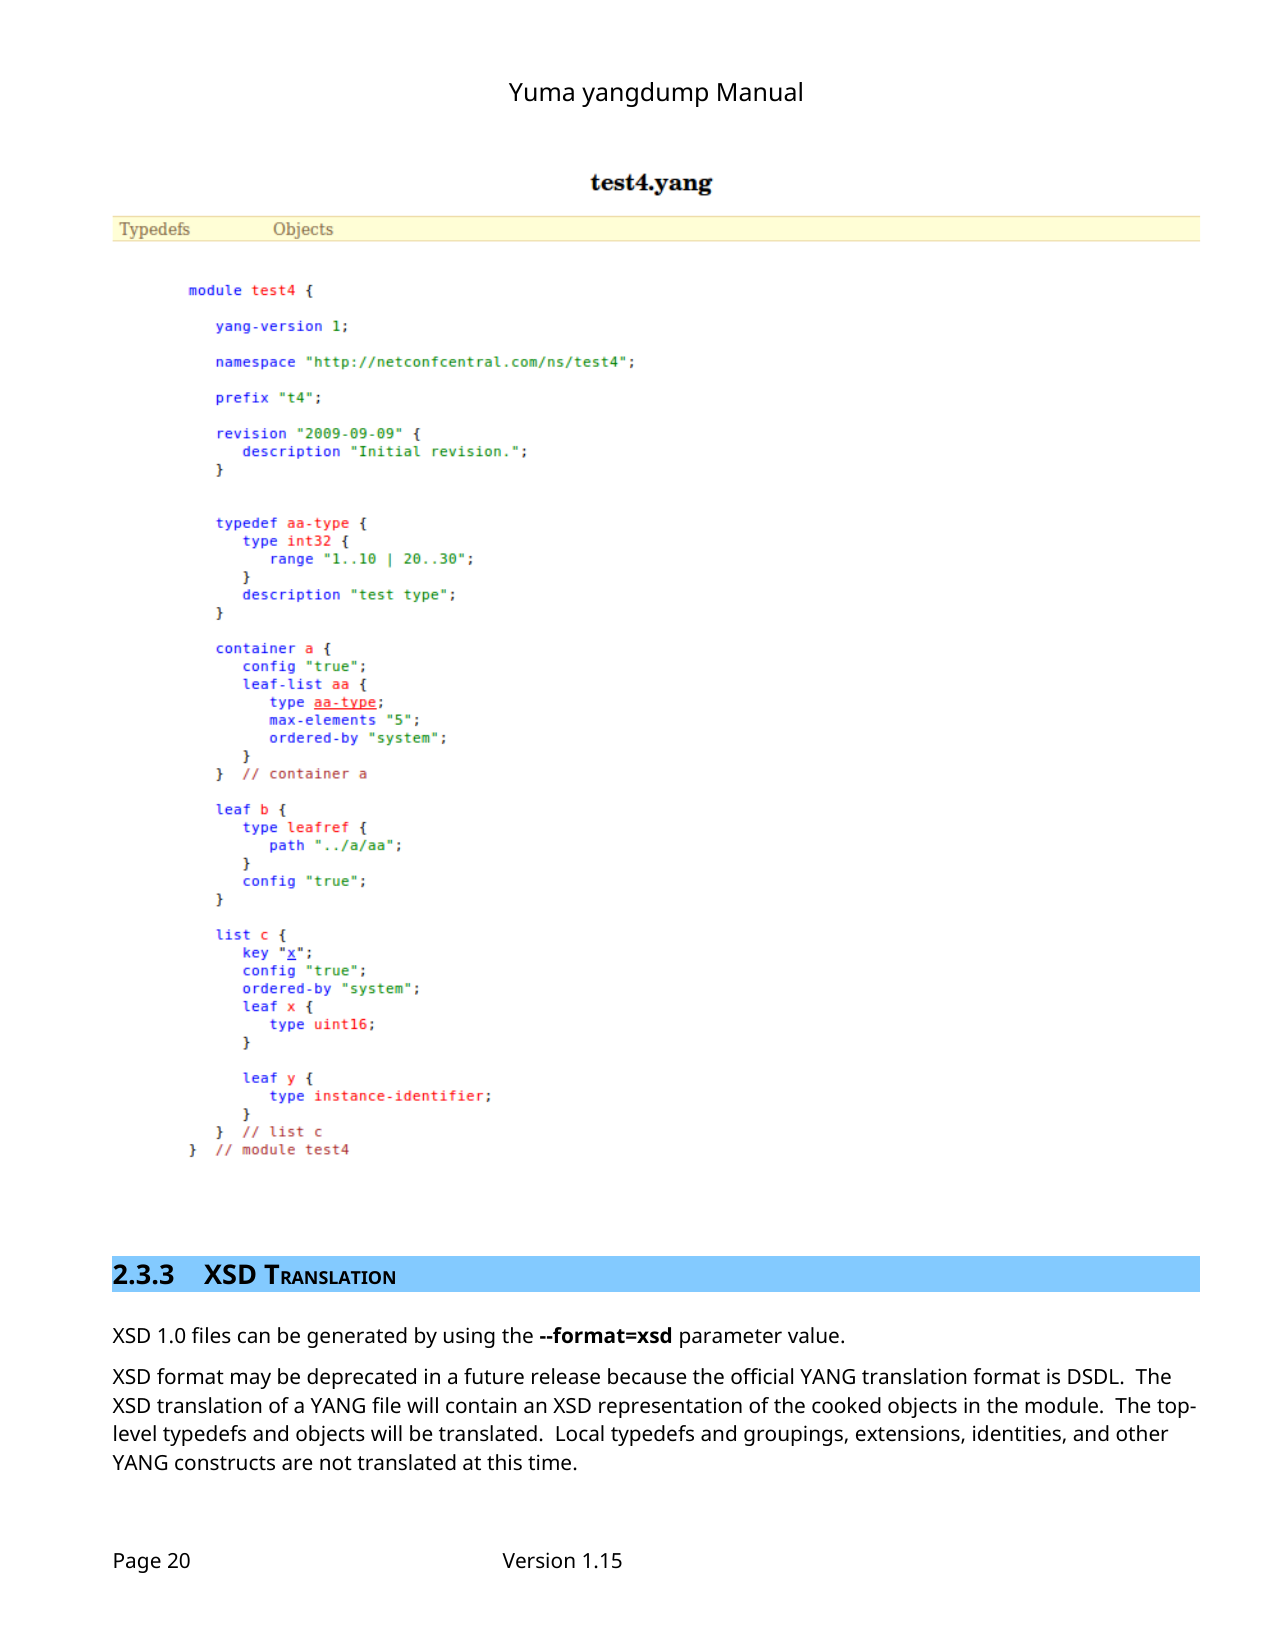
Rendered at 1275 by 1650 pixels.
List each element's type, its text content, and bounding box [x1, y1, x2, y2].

text XSD format may be deprecated in a future release because the official YANG translation format is DSDL. The XSD translation of a YANG file will contain an XSD representation of the cooked objects in the module. The top-level typedefs and objects will be translated. Local typedefs and groupings, extensions, identities, and other YANG constructs are not translated at this time. [112, 1362, 1200, 1476]
subtitle XSD Translation [112, 1256, 1200, 1292]
picture [112, 138, 1200, 1198]
text XSD 1.0 files can be generated by using the --format=xsd parameter value. [112, 1322, 1200, 1350]
